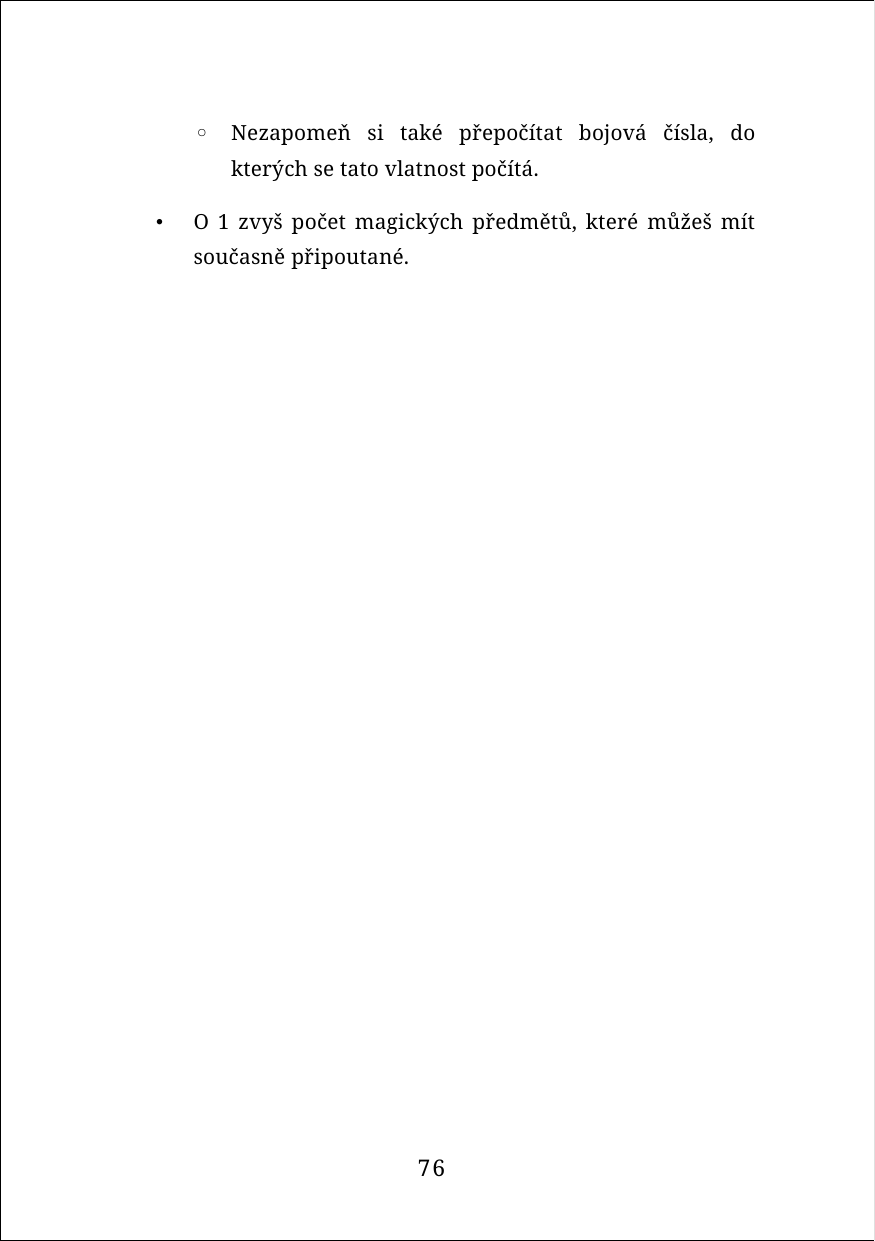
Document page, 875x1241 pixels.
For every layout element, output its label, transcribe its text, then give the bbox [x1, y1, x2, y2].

list O 1 zvyš počet magických předmětů, které můžeš mít současně připoutané. [156, 207, 756, 271]
list Nezapomeň si také přepočítat bojová čísla, do kterých se tato vlatnost počítá. [193, 118, 756, 182]
